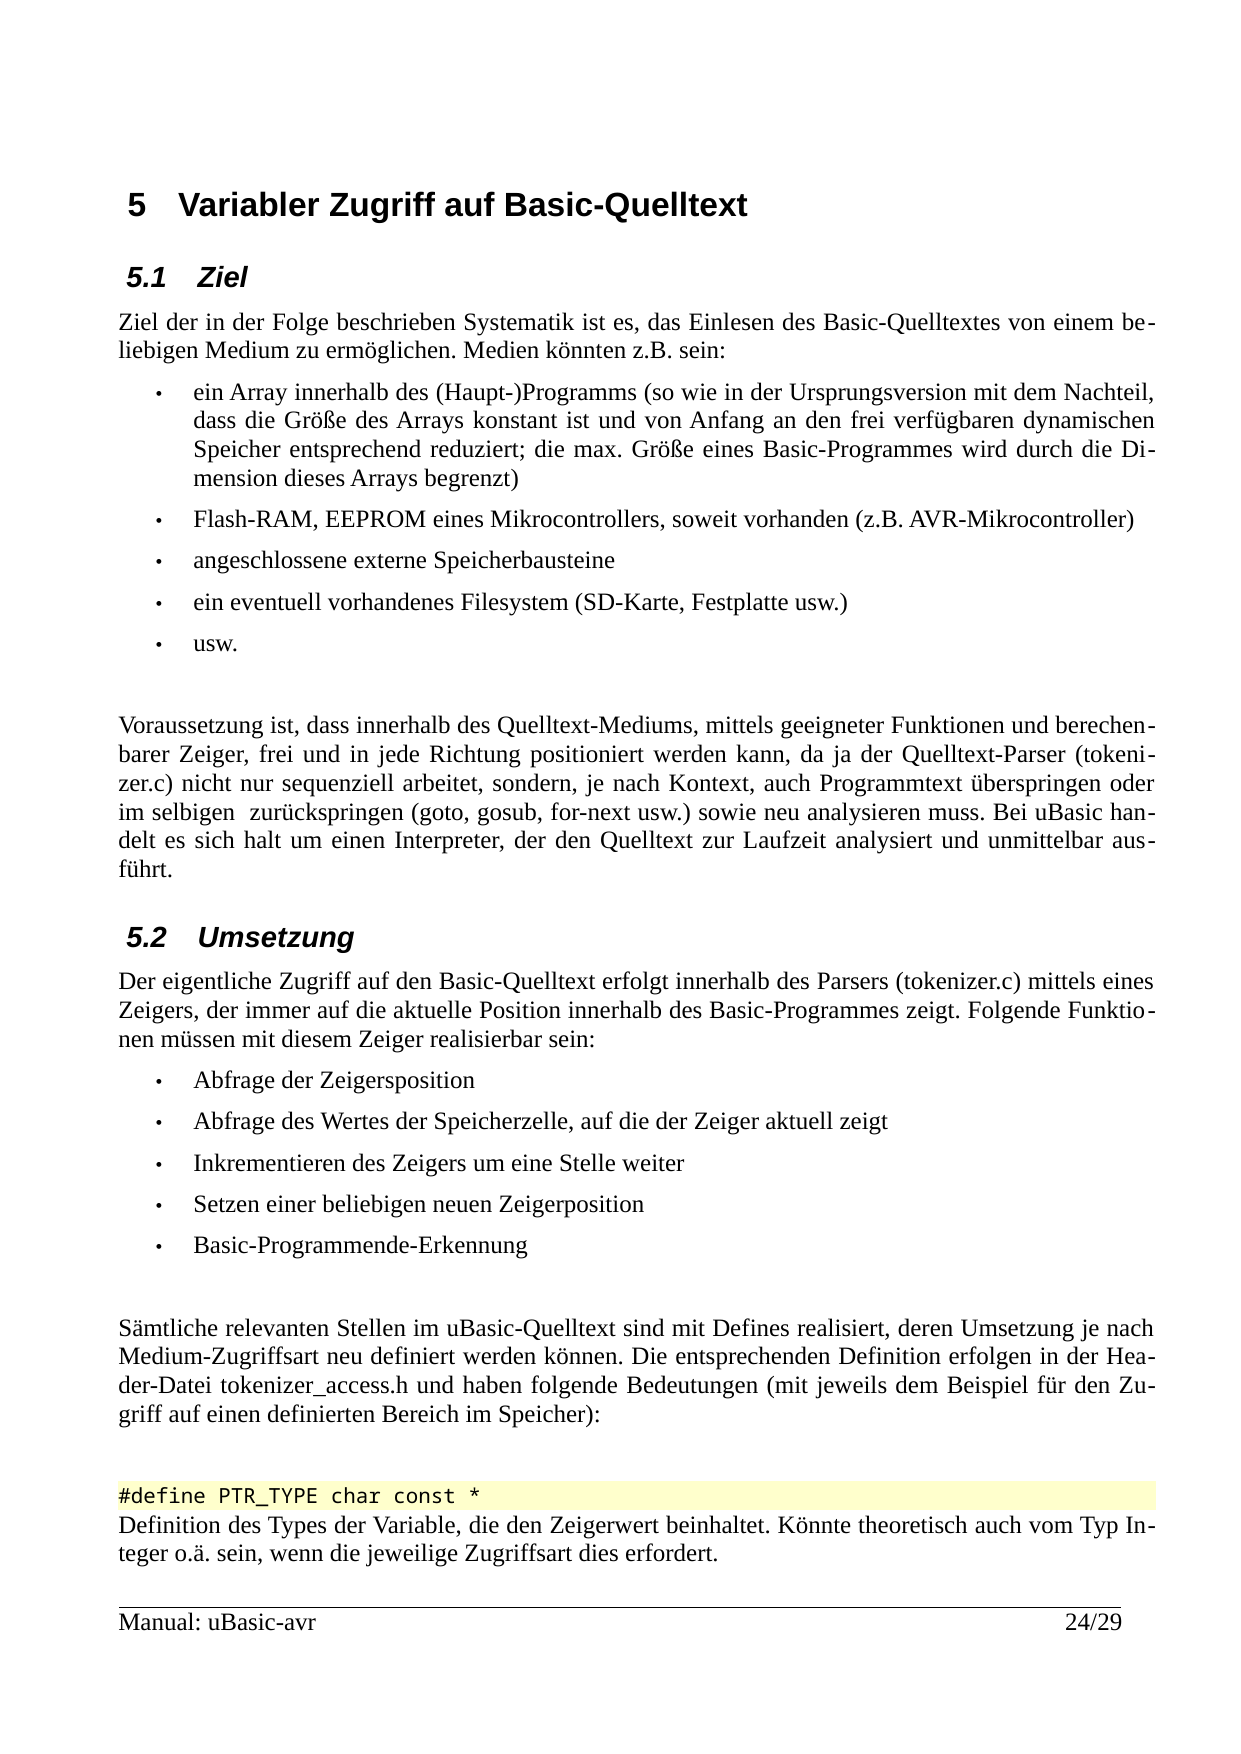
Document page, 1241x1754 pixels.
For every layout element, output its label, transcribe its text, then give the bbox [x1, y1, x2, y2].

list Setzen einer beliebigen neuen Zeigerposition [156, 1189, 1156, 1218]
list angeschlossene externe Speicherbausteine [156, 545, 1156, 574]
text Definition des Types der Variable, die den Zeigerwert beinhaltet. Könnte theoretisch auch vom Typ In­teger o.ä. sein, wenn die jeweilige Zugriffsart dies erfordert. [118, 1510, 1156, 1567]
list Inkrementieren des Zeigers um eine Stelle weiter [156, 1148, 1156, 1176]
text Der eigentliche Zugriff auf den Basic-Quelltext erfolgt innerhalb des Parsers (tokenizer.c) mittels eines Zeigers, der immer auf die aktuelle Position innerhalb des Basic-Programmes zeigt. Folgende Funktio­nen müssen mit diesem Zeiger realisierbar sein: [118, 966, 1156, 1053]
subtitle Umsetzung [118, 920, 1156, 954]
list ein eventuell vorhandenes Filesystem (SD-Karte, Festplatte usw.) [156, 587, 1156, 615]
list Basic-Programmende-Erkennung [156, 1230, 1156, 1259]
list ein Array innerhalb des (Haupt-)Programms (so wie in der Ursprungsversion mit dem Nachteil, dass die Größe des Arrays konstant ist und von Anfang an den frei verfügbaren dynamischen Speicher entsprechend reduziert; die max. Größe eines Basic-Programmes wird durch die Di­mension dieses Arrays begrenzt) [156, 377, 1156, 492]
subtitle Variabler Zugriff auf Basic-Quelltext [118, 184, 1156, 223]
text Sämtliche relevanten Stellen im uBasic-Quelltext sind mit Defines realisiert, deren Umsetzung je nach Medium-Zugriffsart neu definiert werden können. Die entsprechenden Definition erfolgen in der Hea­der-Datei tokenizer_access.h und haben folgende Bedeutungen (mit jeweils dem Beispiel für den Zu­griff auf einen definierten Bereich im Speicher): [118, 1313, 1156, 1428]
list Flash-RAM, EEPROM eines Mikrocontrollers, soweit vorhanden (z.B. AVR-Mikrocontroller) [156, 504, 1156, 533]
text #define PTR_TYPE char const * [118, 1481, 1156, 1510]
list Abfrage der Zeigersposition [156, 1065, 1156, 1094]
list Abfrage des Wertes der Speicherzelle, auf die der Zeiger aktuell zeigt [156, 1106, 1156, 1135]
list usw. [156, 628, 1156, 657]
subtitle Ziel [118, 261, 1156, 294]
text Voraussetzung ist, dass innerhalb des Quelltext-Mediums, mittels geeigneter Funktionen und berechen­barer Zeiger, frei und in jede Richtung positioniert werden kann, da ja der Quelltext-Parser (tokeni­zer.c) nicht nur sequenziell arbeitet, sondern, je nach Kontext, auch Programmtext überspringen oder im selbigen zurückspringen (goto, gosub, for-next usw.) sowie neu analysieren muss. Bei uBasic han­delt es sich halt um einen Interpreter, der den Quelltext zur Laufzeit analysiert und unmittelbar aus­führt. [118, 710, 1156, 883]
text Ziel der in der Folge beschrieben Systematik ist es, das Einlesen des Basic-Quelltextes von einem be­liebigen Medium zu ermöglichen. Medien könnten z.B. sein: [118, 307, 1156, 364]
